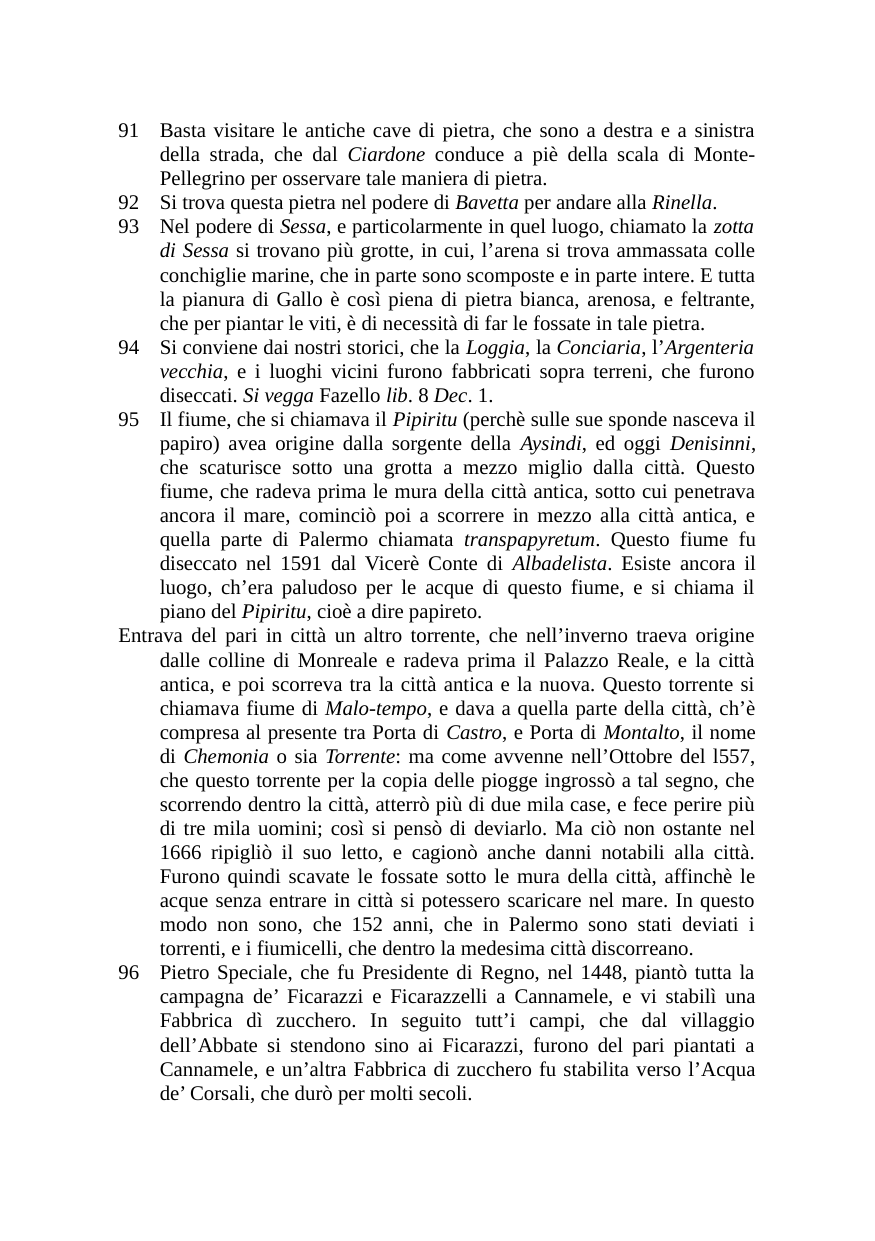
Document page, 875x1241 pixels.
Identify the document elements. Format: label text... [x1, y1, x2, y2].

text Si conviene dai nostri storici, che la Loggia, la Conciaria, l’Argenteria vecchia, e i luoghi vicini furono fabbricati sopra terreni, che furono diseccati. Si vegga Fazello lib. 8 Dec. 1. [118, 335, 756, 407]
text Il fiume, che si chiamava il Pipiritu (perchè sulle sue sponde nasceva il papiro) avea origine dalla sorgente della Aysindi, ed oggi Denisinni, che scaturisce sotto una grotta a mezzo miglio dalla città. Questo fiume, che radeva prima le mura della città antica, sotto cui penetrava ancora il mare, cominciò poi a scorrere in mezzo alla città antica, e quella parte di Palermo chiamata transpapyretum. Questo fiume fu diseccato nel 1591 dal Vicerè Conte di Albadelista. Esiste ancora il luogo, ch’era paludoso per le acque di questo fiume, e si chiama il piano del Pipiritu, cioè a dire papireto. [118, 407, 756, 623]
text Basta visitare le antiche cave di pietra, che sono a destra e a sinistra della strada, che dal Ciardone conduce a piè della scala di Monte-Pellegrino per osservare tale maniera di pietra. [118, 118, 756, 190]
text Nel podere di Sessa, e particolarmente in quel luogo, chiamato la zotta di Sessa si trovano più grotte, in cui, l’arena si trova ammassata colle conchiglie marine, che in parte sono scomposte e in parte intere. E tutta la pianura di Gallo è così piena di pietra bianca, arenosa, e feltrante, che per piantar le viti, è di necessità di far le fossate in tale pietra. [118, 214, 756, 335]
text Pietro Speciale, che fu Presidente di Regno, nel 1448, piantò tutta la campagna de’ Ficarazzi e Ficarazzelli a Cannamele, e vi stabilì una Fabbrica dì zucchero. In seguito tutt’i campi, che dal villaggio dell’Abbate si stendono sino ai Ficarazzi, furono del pari piantati a Cannamele, e un’altra Fabbrica di zucchero fu stabilita verso l’Acqua de’ Corsali, che durò per molti secoli. [118, 960, 756, 1105]
text Entrava del pari in città un altro torrente, che nell’inverno traeva origine dalle colline di Monreale e radeva prima il Palazzo Reale, e la città antica, e poi scorreva tra la città antica e la nuova. Questo torrente si chiamava fiume di Malo-tempo, e dava a quella parte della città, ch’è compresa al presente tra Porta di Castro, e Porta di Montalto, il nome di Chemonia o sia Torrente: ma come avvenne nell’Ottobre del l557, che questo torrente per la copia delle piogge ingrossò a tal segno, che scorrendo dentro la città, atterrò più di due mila case, e fece perire più di tre mila uomini; così si pensò di deviarlo. Ma ciò non ostante nel 1666 ripigliò il suo letto, e cagionò anche danni notabili alla città. Furono quindi scavate le fossate sotto le mura della città, affinchè le acque senza entrare in città si potessero scaricare nel mare. In questo modo non sono, che 152 anni, che in Palermo sono stati deviati i torrenti, e i fiumicelli, che dentro la medesima città discorreano. [118, 623, 756, 960]
text Si trova questa pietra nel podere di Bavetta per andare alla Rinella. [118, 190, 756, 214]
